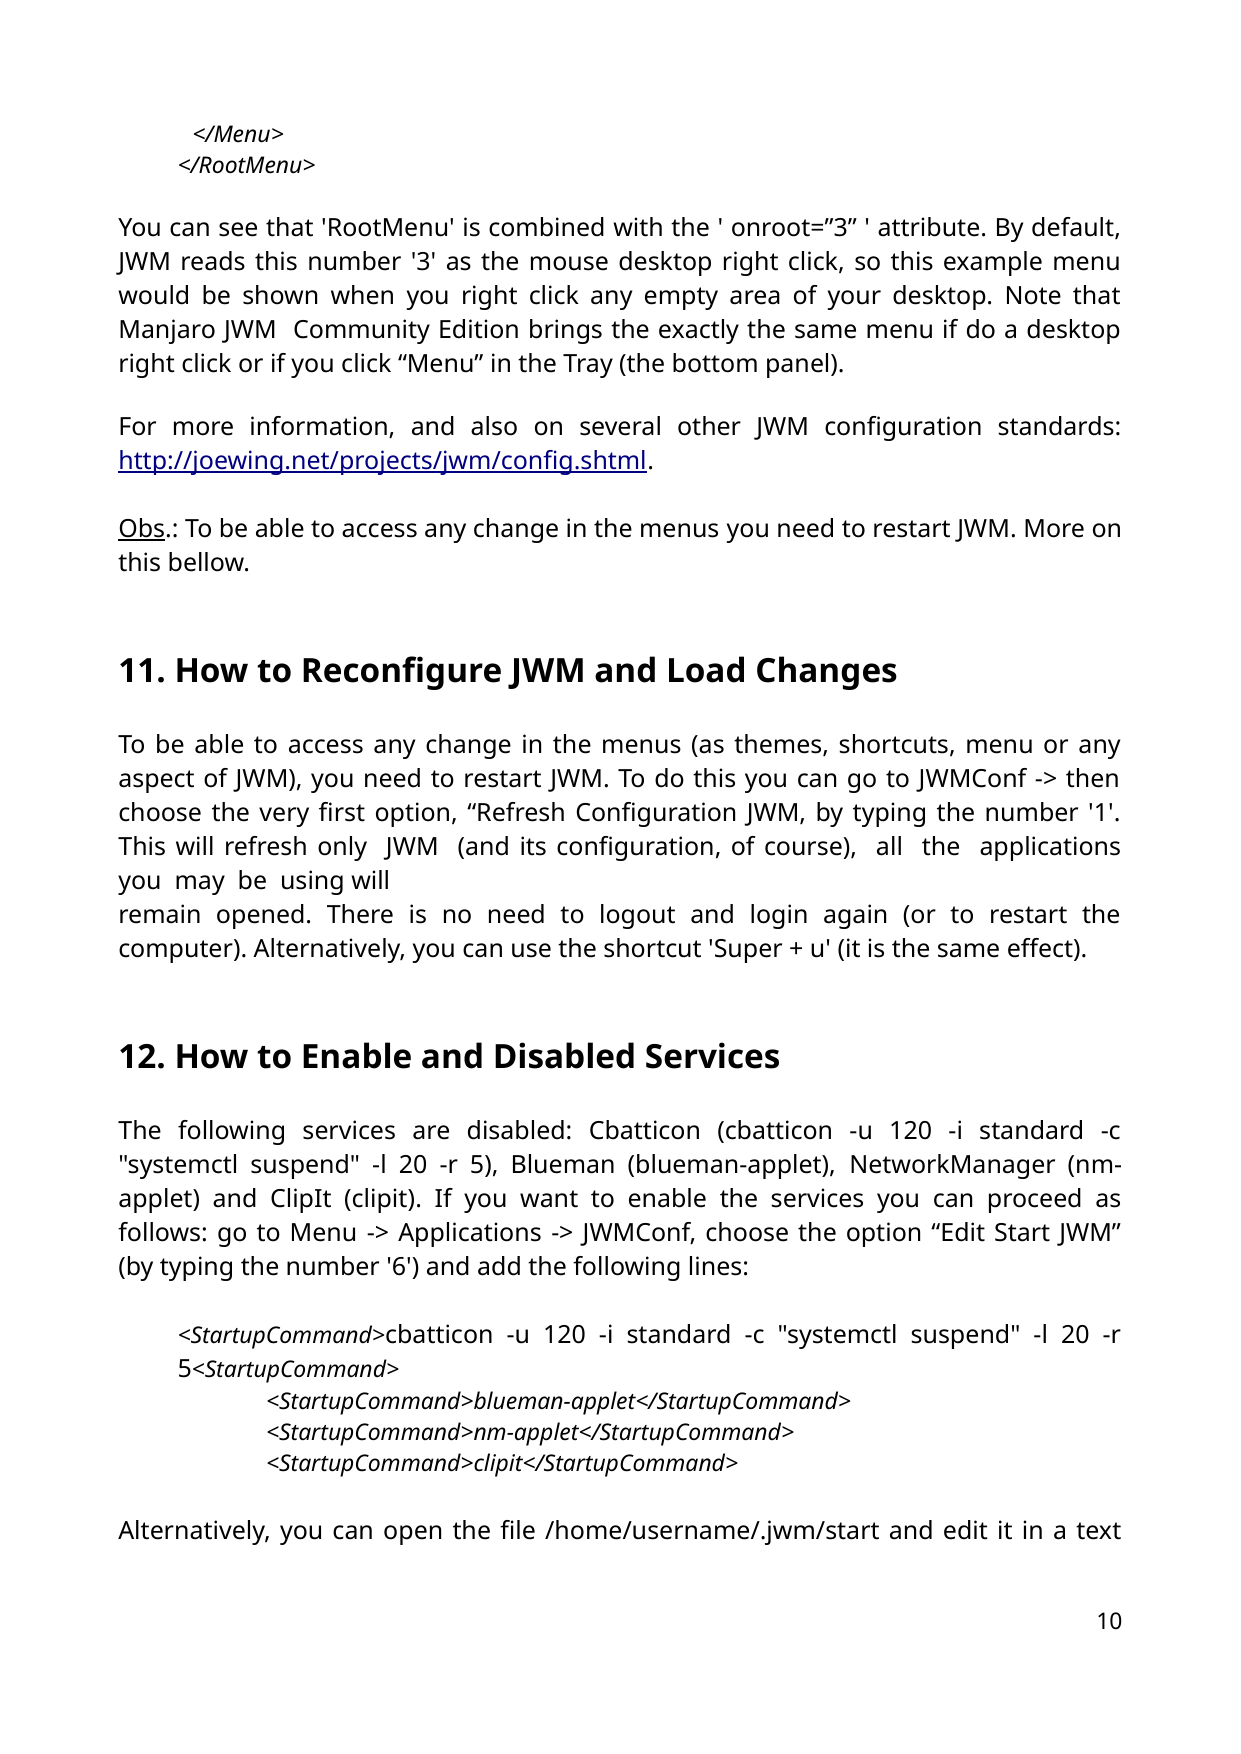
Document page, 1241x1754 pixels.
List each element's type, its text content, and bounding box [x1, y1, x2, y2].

text <StartupCommand>clipit</StartupCommand> [177, 1447, 1122, 1479]
text </RootMenu> [177, 149, 1122, 181]
text You can see that 'RootMenu' is combined with the ' onroot=”3” ' attribute. By default, JWM reads this number '3' as the mouse desktop right click, so this example menu would be shown when you right click any empty area of your desktop. Note that Manjaro JWM Community Edition brings the exactly the same menu if do a desktop right click or if you click “Menu” in the Tray (the bottom panel). [118, 209, 1122, 380]
text <StartupCommand>blueman-applet</StartupCommand> [177, 1385, 1122, 1416]
subtitle 12. How to Enable and Disabled Services [118, 1033, 1122, 1078]
text To be able to access any change in the menus (as themes, shortcuts, menu or any aspect of JWM), you need to restart JWM. To do this you can go to JWMConf -> then choose the very first option, “Refresh Configuration JWM, by typing the number '1'. This will refresh only JWM (and its configuration, of course), all the applications you may be using will [118, 726, 1122, 897]
text </Menu> [118, 118, 1122, 149]
text <StartupCommand>cbatticon -u 120 -i standard -c "systemctl suspend" -l 20 -r 5<StartupCommand> [177, 1317, 1122, 1385]
text Obs.: To be able to access any change in the menus you need to restart JWM. More on this bellow. [118, 511, 1122, 579]
subtitle 11. How to Reconfigure JWM and Load Changes [118, 647, 1122, 692]
text For more information, and also on several other JWM configuration standards: http://joewing.net/projects/jwm/config.shtml. [118, 408, 1122, 477]
text <StartupCommand>nm-applet</StartupCommand> [177, 1416, 1122, 1447]
text Alternatively, you can open the file /home/username/.jwm/start and edit it in a text [118, 1513, 1122, 1547]
text remain opened. There is no need to logout and login again (or to restart the computer). Alternatively, you can use the shortcut 'Super + u' (it is the same effect). [118, 897, 1122, 965]
text The following services are disabled: Cbatticon (cbatticon -u 120 -i standard -c "systemctl suspend" -l 20 -r 5), Blueman (blueman-applet), NetworkManager (nm-applet) and ClipIt (clipit). If you want to enable the services you can proceed as follows: go to Menu -> Applications -> JWMConf, choose the option “Edit Start JWM” (by typing the number '6') and add the following lines: [118, 1112, 1122, 1283]
